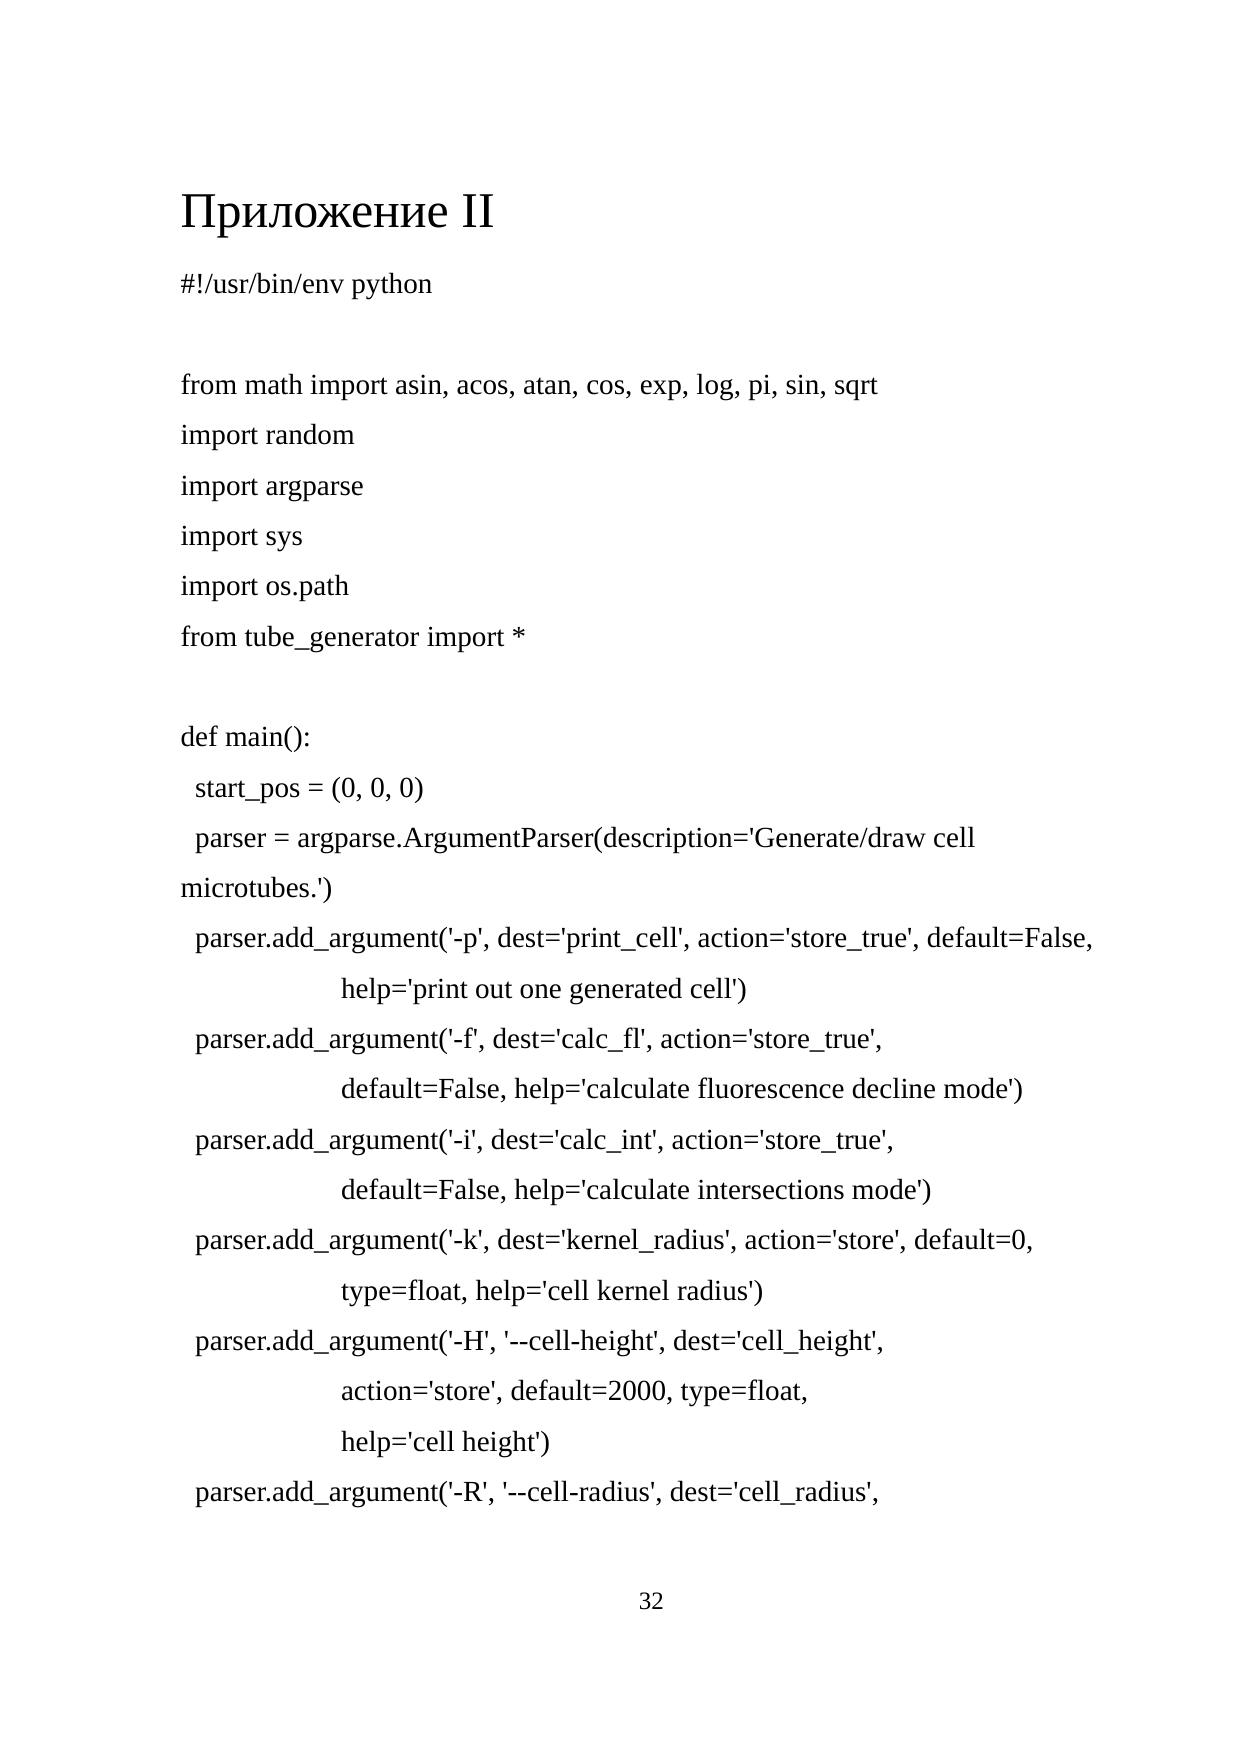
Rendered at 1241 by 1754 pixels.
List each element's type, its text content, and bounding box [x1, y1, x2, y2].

text default=False, help='calculate fluorescence decline mode') [180, 1072, 1121, 1105]
text help='cell height') [180, 1424, 1121, 1457]
text default=False, help='calculate intersections mode') [180, 1172, 1121, 1206]
text from tube_generator import * [180, 619, 1121, 652]
text start_pos = (0, 0, 0) [180, 770, 1121, 803]
text def main(): [180, 719, 1121, 753]
text action='store', default=2000, type=float, [180, 1373, 1121, 1407]
text import argparse [180, 468, 1121, 501]
text import os.path [180, 568, 1121, 602]
text parser.add_argument('-p', dest='print_cell', action='store_true', default=False, [180, 921, 1121, 954]
text from math import asin, acos, atan, cos, exp, log, pi, sin, sqrt [180, 367, 1121, 401]
text import random [180, 417, 1121, 451]
text Приложение II [180, 180, 1121, 238]
text help='print out one generated cell') [180, 971, 1121, 1004]
text #!/usr/bin/env python [180, 267, 1121, 300]
text parser.add_argument('-k', dest='kernel_radius', action='store', default=0, [180, 1222, 1121, 1256]
text parser.add_argument('-i', dest='calc_int', action='store_true', [180, 1122, 1121, 1155]
text parser.add_argument('-f', dest='calc_fl', action='store_true', [180, 1021, 1121, 1055]
text parser.add_argument('-H', '--cell-height', dest='cell_height', [180, 1323, 1121, 1357]
text type=float, help='cell kernel radius') [180, 1273, 1121, 1306]
text parser.add_argument('-R', '--cell-radius', dest='cell_radius', [180, 1474, 1121, 1508]
text parser = argparse.ArgumentParser(description='Generate/draw cell microtubes.') [180, 820, 1121, 904]
text import sys [180, 518, 1121, 552]
